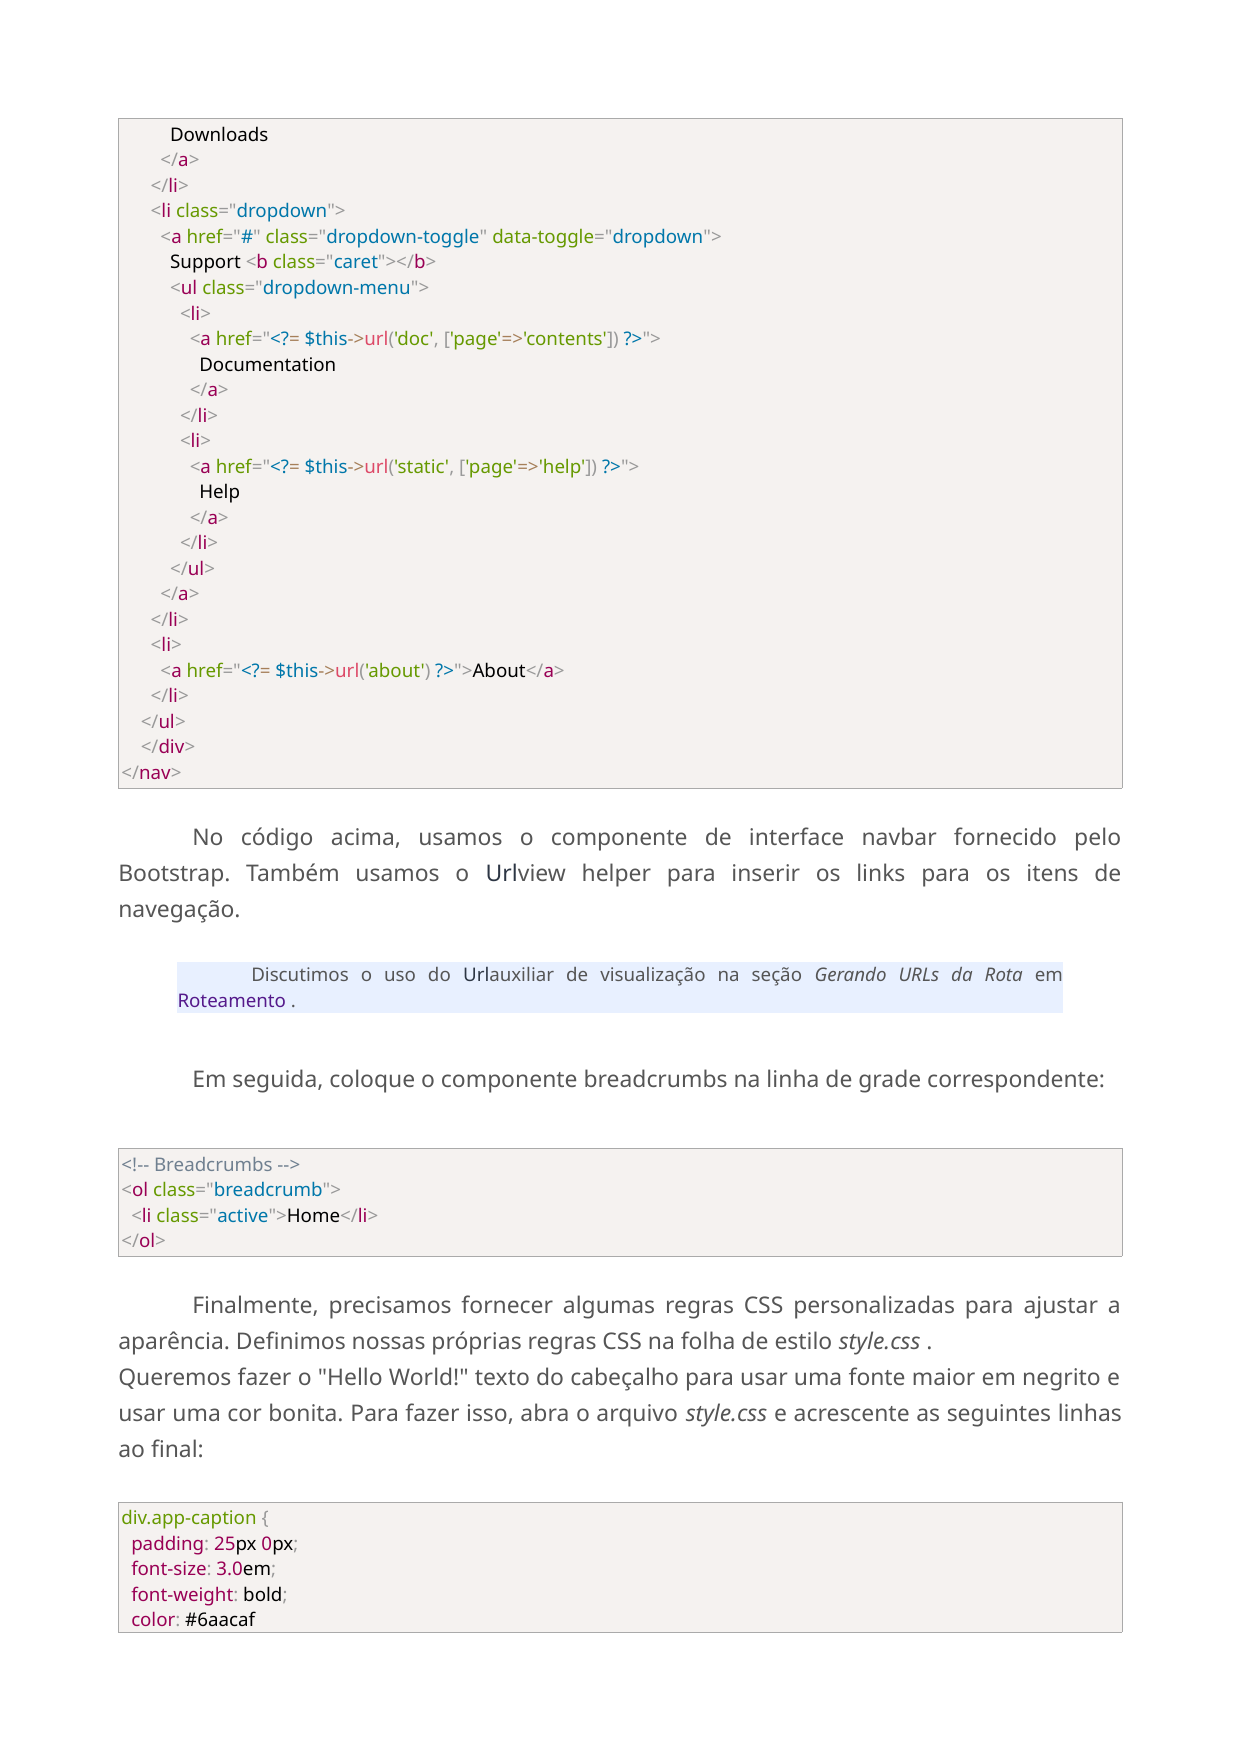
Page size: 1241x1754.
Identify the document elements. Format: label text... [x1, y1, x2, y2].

text </li> [119, 679, 1122, 705]
text Queremos fazer o "Hello World!" texto do cabeçalho para usar uma fonte maior em negrito e usar uma cor bonita. Para fazer isso, abra o arquivo style.css e acrescente as seguintes linhas ao final: [118, 1361, 1122, 1464]
text <ol class="breadcrumb"> [119, 1173, 1122, 1199]
text </ol> [119, 1224, 1122, 1256]
text </li> [119, 399, 1122, 424]
text font-weight: bold; [119, 1578, 1122, 1604]
text </a> [119, 144, 1122, 169]
text Discutimos o uso do Urlauxiliar de visualização na seção Gerando URLs da Rota em Roteamento . [177, 962, 1063, 1013]
text </ul> [119, 552, 1122, 577]
text Support <b class="caret"></b> [119, 246, 1122, 271]
text <a href="<?= $this->url('about') ?>">About</a> [119, 654, 1122, 679]
text <li> [119, 628, 1122, 654]
text <a href="#" class="dropdown-toggle" data-toggle="dropdown"> [119, 220, 1122, 246]
text </a> [119, 501, 1122, 526]
text Em seguida, coloque o componente breadcrumbs na linha de grade correspondente: [118, 1063, 1122, 1094]
text <li class="dropdown"> [119, 195, 1122, 220]
text </li> [119, 169, 1122, 195]
text color: #6aacaf [119, 1604, 1122, 1632]
text </ul> [119, 705, 1122, 731]
text font-size: 3.0em; [119, 1553, 1122, 1578]
text <li class="active">Home</li> [119, 1199, 1122, 1224]
text padding: 25px 0px; [119, 1527, 1122, 1553]
text </a> [119, 373, 1122, 399]
text Finalmente, precisamos fornecer algumas regras CSS personalizadas para ajustar a aparência. Definimos nossas próprias regras CSS na folha de estilo style.css . [118, 1289, 1122, 1356]
text Downloads [119, 119, 1122, 144]
text <a href="<?= $this->url('doc', ['page'=>'contents']) ?>"> [119, 322, 1122, 348]
text <!-- Breadcrumbs --> [119, 1149, 1122, 1173]
text </div> [119, 731, 1122, 756]
text <li> [119, 424, 1122, 450]
text <li> [119, 297, 1122, 322]
text <ul class="dropdown-menu"> [119, 271, 1122, 297]
text div.app-caption { [119, 1503, 1122, 1527]
text </nav> [119, 756, 1122, 788]
text <a href="<?= $this->url('static', ['page'=>'help']) ?>"> [119, 450, 1122, 475]
text Help [119, 475, 1122, 501]
text Documentation [119, 348, 1122, 373]
text </a> [119, 577, 1122, 603]
text No código acima, usamos o componente de interface navbar fornecido pelo Bootstrap. Também usamos o Urlview helper para inserir os links para os itens de navegação. [118, 821, 1122, 924]
text </li> [119, 526, 1122, 552]
text </li> [119, 603, 1122, 628]
